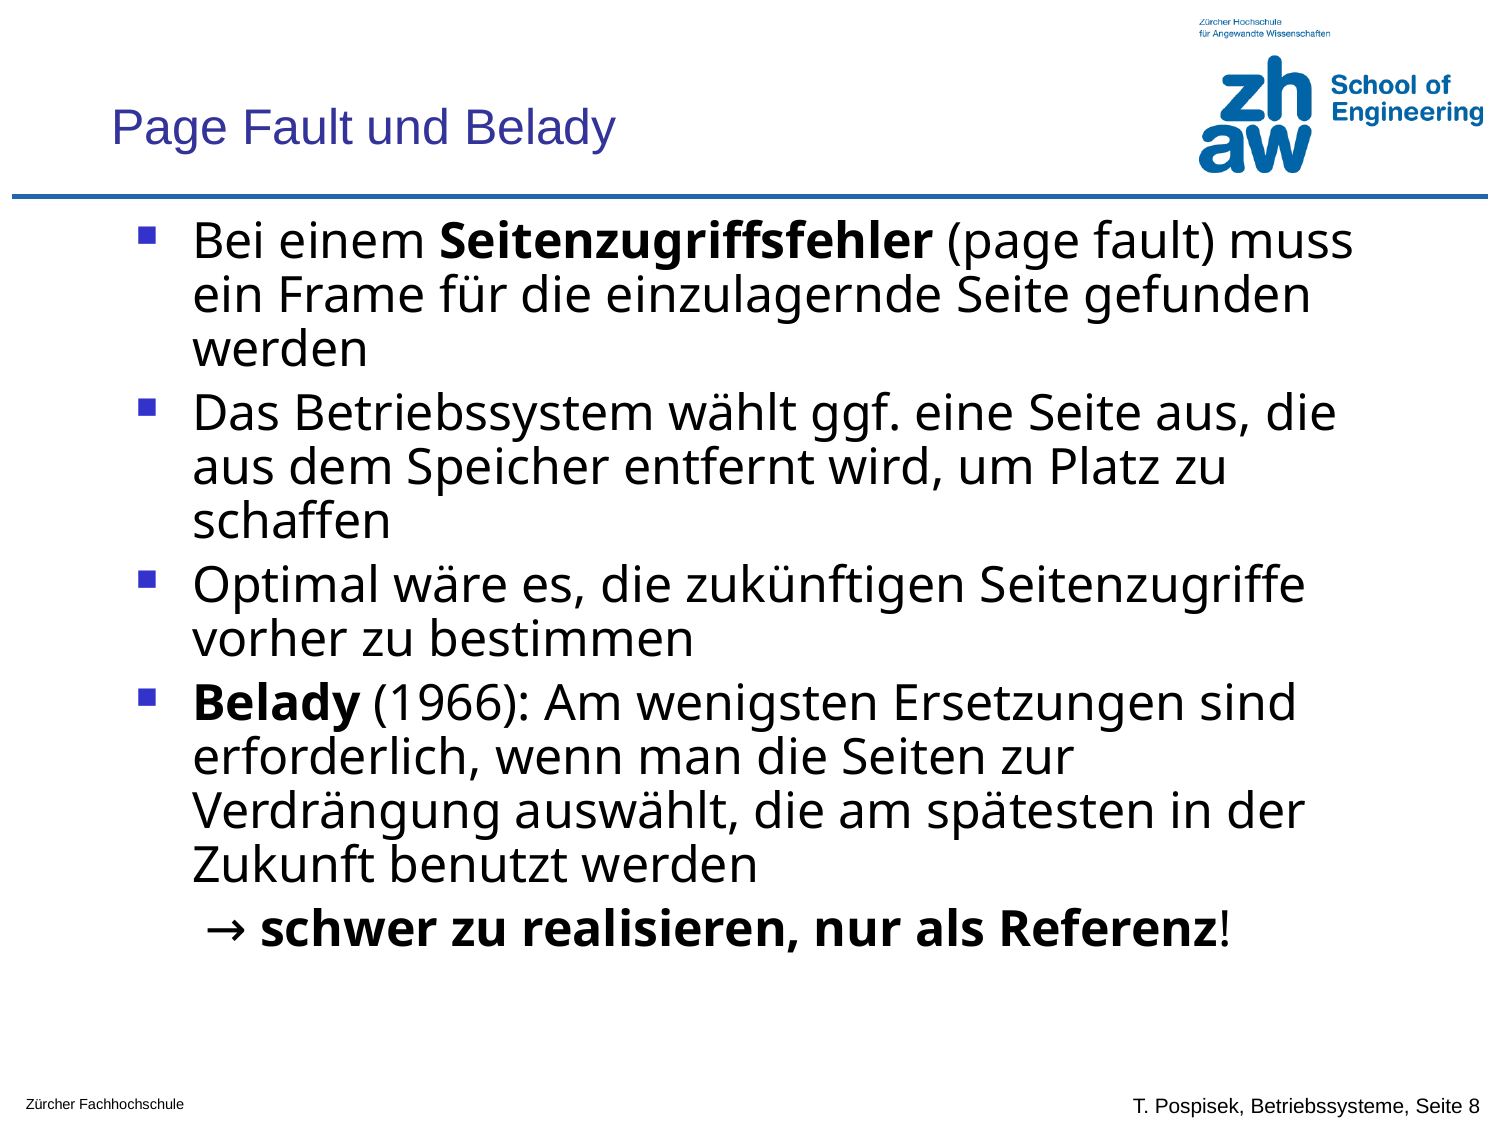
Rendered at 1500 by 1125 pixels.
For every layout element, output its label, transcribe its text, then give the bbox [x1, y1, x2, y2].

list Bei einem Seitenzugriffsfehler (page fault) muss ein Frame für die einzulagernde Seite gefunden werden Das Betriebssystem wählt ggf. eine Seite aus, die aus dem Speicher entfernt wird, um Platz zu schaffen Optimal wäre es, die zukünftigen Seitenzugriffe vorher zu bestimmen Belady (1966): Am wenigsten Ersetzungen sind erforderlich, wenn man die Seiten zur Verdrängung auswählt, die am spätesten in der Zukunft benutzt werden → schwer zu realisieren, nur als Referenz! [120, 208, 1375, 996]
picture [1199, 19, 1483, 173]
title Page Fault und Belady [96, 50, 1375, 163]
